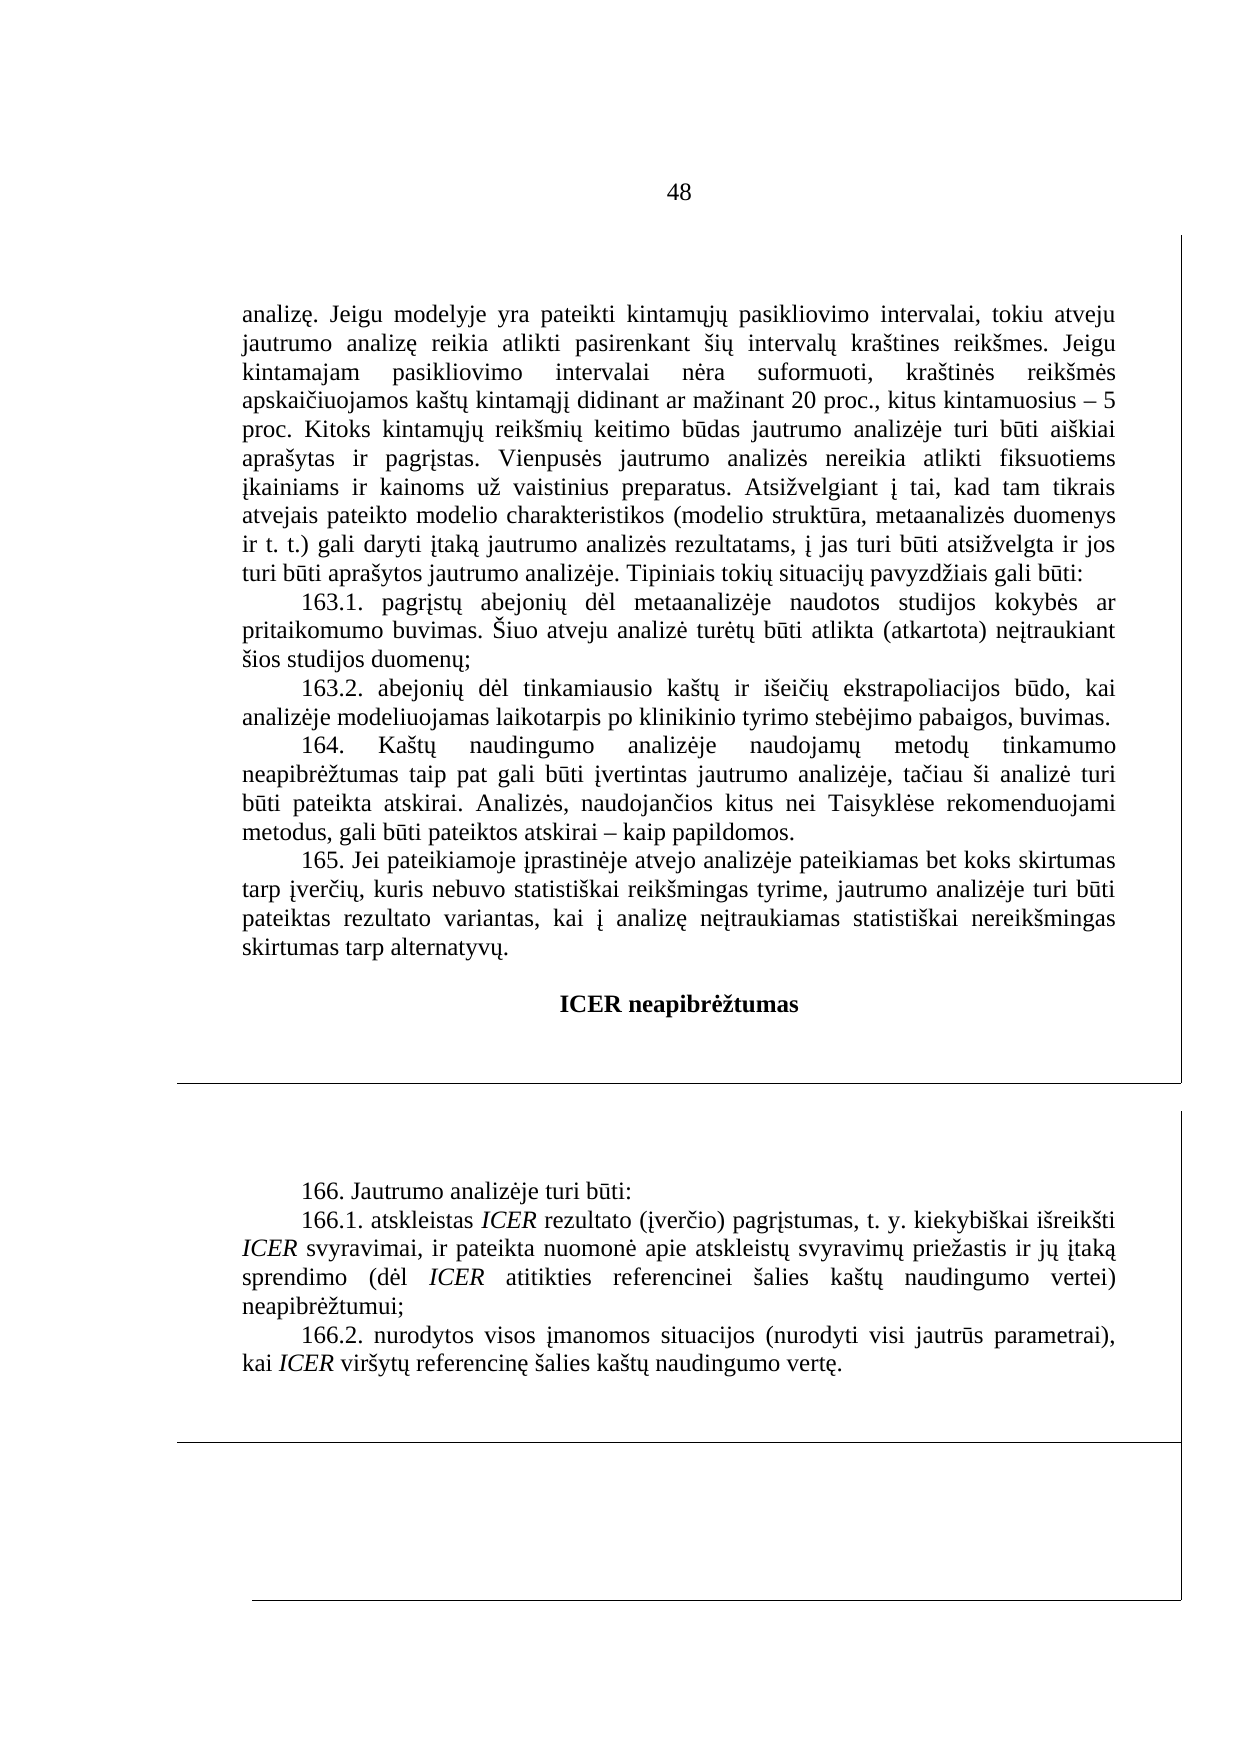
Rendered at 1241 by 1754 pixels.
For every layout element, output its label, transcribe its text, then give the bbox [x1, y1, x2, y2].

text analizę. Jeigu modelyje yra pateikti kintamųjų pasikliovimo intervalai, tokiu atveju jautrumo analizę reikia atlikti pasirenkant šių intervalų kraštines reikšmes. Jeigu kintamajam pasikliovimo intervalai nėra suformuoti, kraštinės reikšmės apskaičiuojamos kaštų kintamąjį didinant ar mažinant 20 proc., kitus kintamuosius – 5 proc. Kitoks kintamųjų reikšmių keitimo būdas jautrumo analizėje turi būti aiškiai aprašytas ir pagrįstas. Vienpusės jautrumo analizės nereikia atlikti fiksuotiems įkainiams ir kainoms už vaistinius preparatus. Atsižvelgiant į tai, kad tam tikrais atvejais pateikto modelio charakteristikos (modelio struktūra, metaanalizės duomenys ir t. t.) gali daryti įtaką jautrumo analizės rezultatams, į jas turi būti atsižvelgta ir jos turi būti aprašytos jautrumo analizėje. Tipiniais tokių situacijų pavyzdžiais gali būti: [177, 235, 1181, 587]
text 163.2. abejonių dėl tinkamiausio kaštų ir išeičių ekstrapoliacijos būdo, kai analizėje modeliuojamas laikotarpis po klinikinio tyrimo stebėjimo pabaigos, buvimas. [177, 673, 1181, 731]
text 164. Kaštų naudingumo analizėje naudojamų metodų tinkamumo neapibrėžtumas taip pat gali būti įvertintas jautrumo analizėje, tačiau ši analizė turi būti pateikta atskirai. Analizės, naudojančios kitus nei Taisyklėse rekomenduojami metodus, gali būti pateiktos atskirai – kaip papildomos. [177, 731, 1181, 846]
text 165. Jei pateikiamoje įprastinėje atvejo analizėje pateikiamas bet koks skirtumas tarp įverčių, kuris nebuvo statistiškai reikšmingas tyrime, jautrumo analizėje turi būti pateiktas rezultato variantas, kai į analizę neįtraukiamas statistiškai nereikšmingas skirtumas tarp alternatyvų. [177, 846, 1181, 961]
text 166.1. atskleistas ICER rezultato (įverčio) pagrįstumas, t. y. kiekybiškai išreikšti ICER svyravimai, ir pateikta nuomonė apie atskleistų svyravimų priežastis ir jų įtaką sprendimo (dėl ICER atitikties referencinei šalies kaštų naudingumo vertei) neapibrėžtumui; [177, 1205, 1181, 1320]
text 166.2. nurodytos visos įmanomos situacijos (nurodyti visi jautrūs parametrai), kai ICER viršytų referencinę šalies kaštų naudingumo vertę. [177, 1320, 1181, 1442]
text 163.1. pagrįstų abejonių dėl metaanalizėje naudotos studijos kokybės ar pritaikomumo buvimas. Šiuo atveju analizė turėtų būti atlikta (atkartota) neįtraukiant šios studijos duomenų; [177, 587, 1181, 673]
text ICER neapibrėžtumas [177, 989, 1181, 1083]
text 166. Jautrumo analizėje turi būti: [177, 1111, 1181, 1205]
